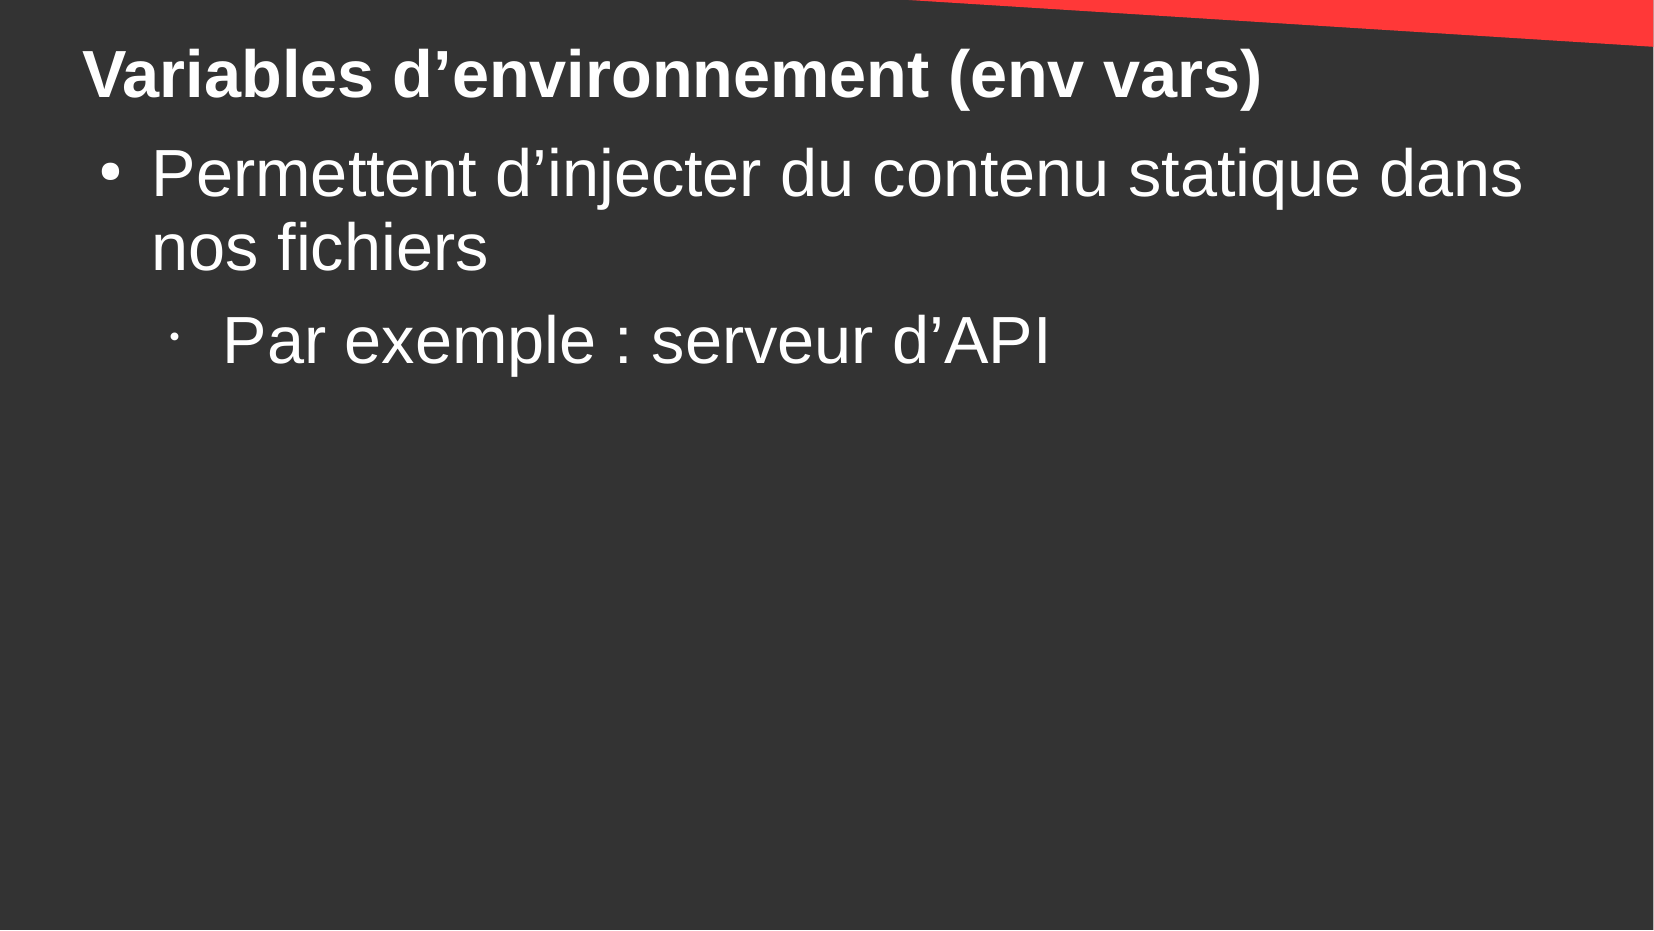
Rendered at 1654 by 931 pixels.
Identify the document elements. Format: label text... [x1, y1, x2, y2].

title Variables d’environnement (env vars) [82, 37, 1571, 114]
list Permettent d’injecter du contenu statique dans nos fichiers Par exemple : serveur d’API [80, 135, 1620, 886]
text_box [908, 0, 1654, 47]
